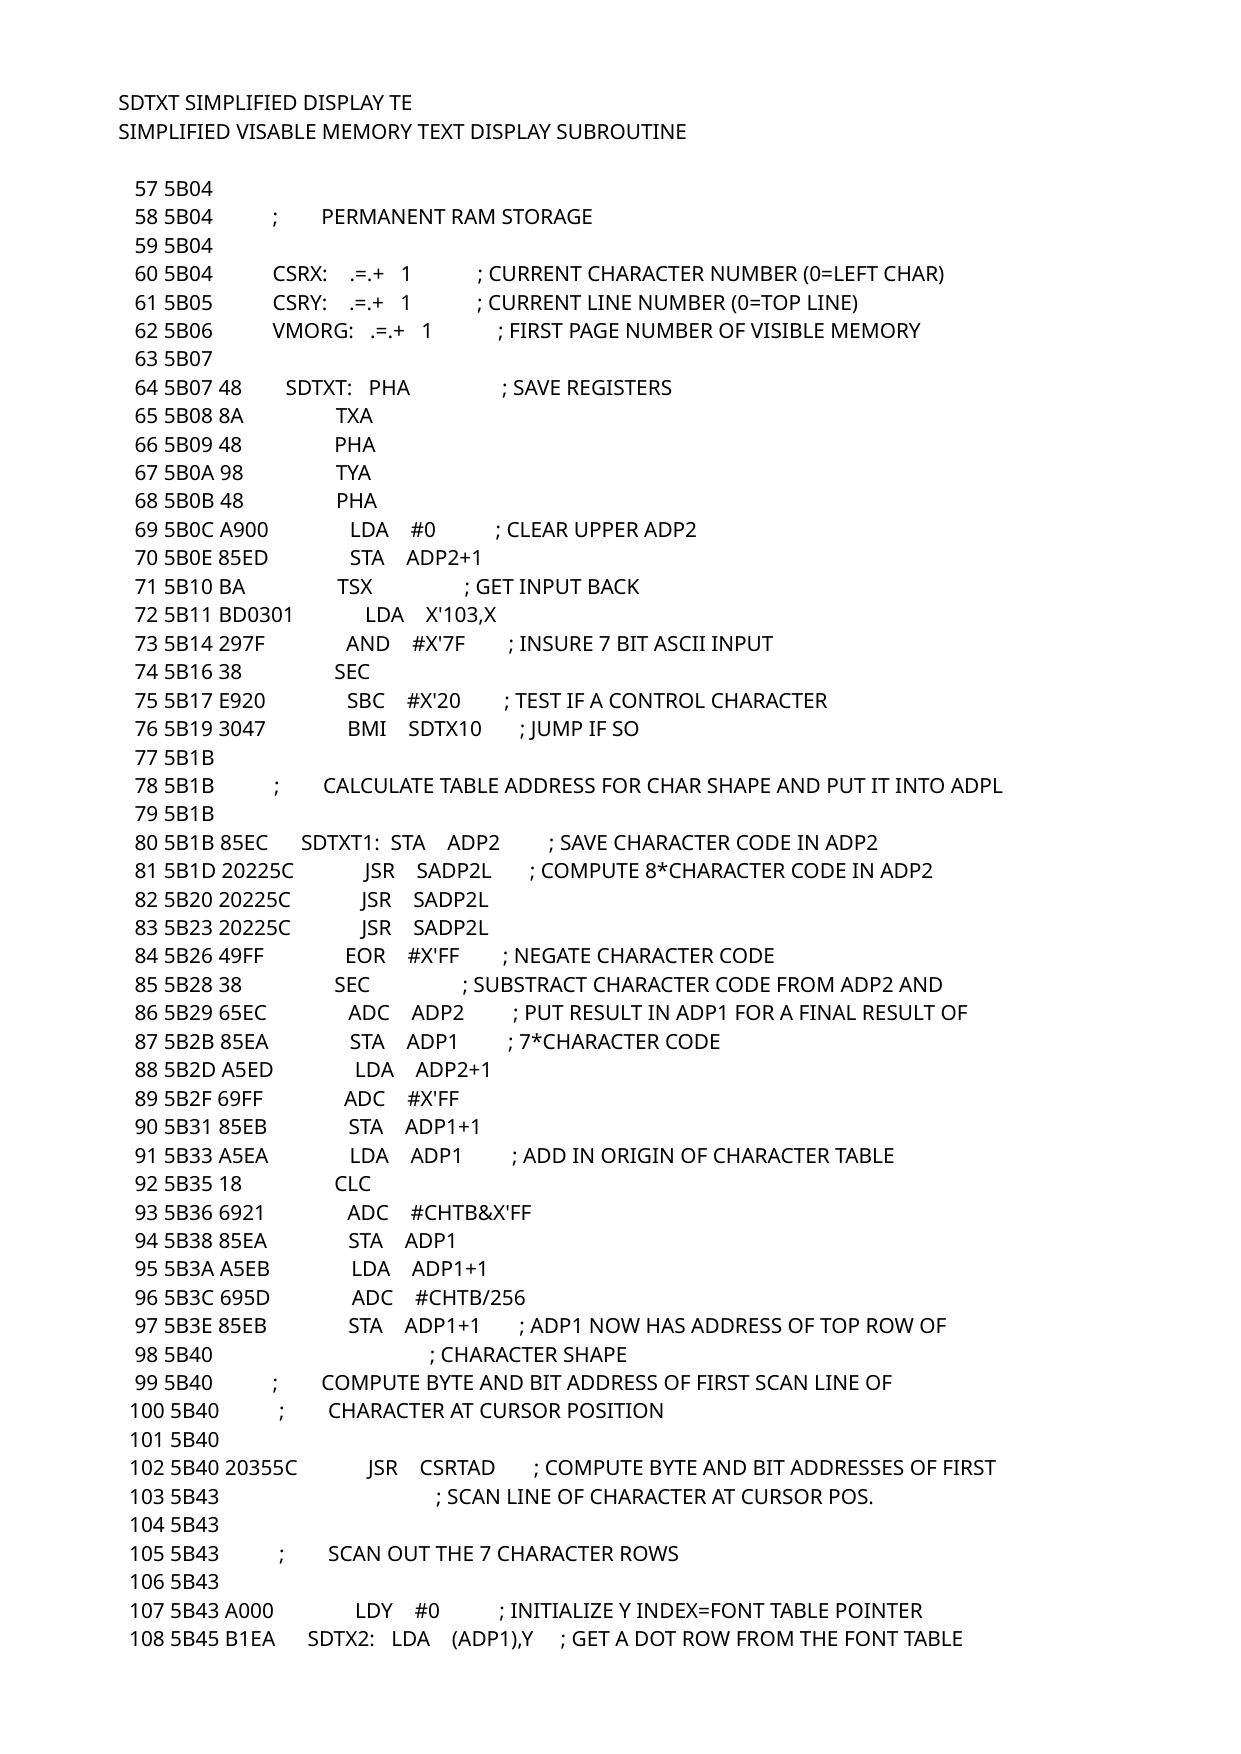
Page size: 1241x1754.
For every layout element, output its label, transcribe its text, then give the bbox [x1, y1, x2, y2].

text 59 5B04 [118, 231, 1152, 259]
text 76 5B19 3047 BMI SDTX10 ; JUMP IF SO [118, 714, 1152, 743]
text 94 5B38 85EA STA ADP1 [118, 1226, 1152, 1254]
text 83 5B23 20225C JSR SADP2L [118, 913, 1152, 942]
text 91 5B33 A5EA LDA ADP1 ; ADD IN ORIGIN OF CHARACTER TABLE [118, 1141, 1152, 1169]
text 68 5B0B 48 PHA [118, 487, 1152, 515]
text 107 5B43 A000 LDY #0 ; INITIALIZE Y INDEX=FONT TABLE POINTER [118, 1596, 1152, 1624]
text 60 5B04 CSRX: .=.+ 1 ; CURRENT CHARACTER NUMBER (0=LEFT CHAR) [118, 259, 1152, 288]
text 101 5B40 [118, 1425, 1152, 1453]
text 108 5B45 B1EA SDTX2: LDA (ADP1),Y ; GET A DOT ROW FROM THE FONT TABLE [118, 1624, 1152, 1653]
text 77 5B1B [118, 743, 1152, 771]
text 90 5B31 85EB STA ADP1+1 [118, 1112, 1152, 1141]
text 104 5B43 [118, 1510, 1152, 1539]
text 92 5B35 18 CLC [118, 1169, 1152, 1198]
text 67 5B0A 98 TYA [118, 458, 1152, 487]
text 61 5B05 CSRY: .=.+ 1 ; CURRENT LINE NUMBER (0=TOP LINE) [118, 288, 1152, 316]
text 80 5B1B 85EC SDTXT1: STA ADP2 ; SAVE CHARACTER CODE IN ADP2 [118, 828, 1152, 856]
text 100 5B40 ; CHARACTER AT CURSOR POSITION [118, 1397, 1152, 1425]
text 62 5B06 VMORG: .=.+ 1 ; FIRST PAGE NUMBER OF VISIBLE MEMORY [118, 316, 1152, 344]
text 73 5B14 297F AND #X'7F ; INSURE 7 BIT ASCII INPUT [118, 629, 1152, 657]
text 88 5B2D A5ED LDA ADP2+1 [118, 1055, 1152, 1084]
text 82 5B20 20225C JSR SADP2L [118, 885, 1152, 913]
text 85 5B28 38 SEC ; SUBSTRACT CHARACTER CODE FROM ADP2 AND [118, 970, 1152, 998]
text 89 5B2F 69FF ADC #X'FF [118, 1084, 1152, 1112]
text SIMPLIFIED VISABLE MEMORY TEXT DISPLAY SUBROUTINE [118, 117, 1152, 145]
text 75 5B17 E920 SBC #X'20 ; TEST IF A CONTROL CHARACTER [118, 686, 1152, 714]
text 63 5B07 [118, 344, 1152, 373]
text 95 5B3A A5EB LDA ADP1+1 [118, 1254, 1152, 1283]
text SDTXT SIMPLIFIED DISPLAY TE [118, 88, 1152, 117]
text 65 5B08 8A TXA [118, 401, 1152, 430]
text 64 5B07 48 SDTXT: PHA ; SAVE REGISTERS [118, 373, 1152, 401]
text 81 5B1D 20225C JSR SADP2L ; COMPUTE 8*CHARACTER CODE IN ADP2 [118, 856, 1152, 885]
text 74 5B16 38 SEC [118, 657, 1152, 686]
text 84 5B26 49FF EOR #X'FF ; NEGATE CHARACTER CODE [118, 942, 1152, 970]
text 78 5B1B ; CALCULATE TABLE ADDRESS FOR CHAR SHAPE AND PUT IT INTO ADPL [118, 771, 1152, 799]
text 79 5B1B [118, 799, 1152, 828]
text 103 5B43 ; SCAN LINE OF CHARACTER AT CURSOR POS. [118, 1482, 1152, 1510]
text 57 5B04 [118, 174, 1152, 202]
text 86 5B29 65EC ADC ADP2 ; PUT RESULT IN ADP1 FOR A FINAL RESULT OF [118, 998, 1152, 1027]
text 105 5B43 ; SCAN OUT THE 7 CHARACTER ROWS [118, 1539, 1152, 1567]
text 99 5B40 ; COMPUTE BYTE AND BIT ADDRESS OF FIRST SCAN LINE OF [118, 1368, 1152, 1397]
text 87 5B2B 85EA STA ADP1 ; 7*CHARACTER CODE [118, 1027, 1152, 1055]
text 70 5B0E 85ED STA ADP2+1 [118, 543, 1152, 572]
text 102 5B40 20355C JSR CSRTAD ; COMPUTE BYTE AND BIT ADDRESSES OF FIRST [118, 1453, 1152, 1482]
text 69 5B0C A900 LDA #0 ; CLEAR UPPER ADP2 [118, 515, 1152, 543]
text 71 5B10 BA TSX ; GET INPUT BACK [118, 572, 1152, 600]
text 98 5B40 ; CHARACTER SHAPE [118, 1340, 1152, 1368]
text 93 5B36 6921 ADC #CHTB&X'FF [118, 1198, 1152, 1226]
text 58 5B04 ; PERMANENT RAM STORAGE [118, 202, 1152, 231]
text 106 5B43 [118, 1567, 1152, 1596]
text 72 5B11 BD0301 LDA X'103,X [118, 600, 1152, 629]
text 96 5B3C 695D ADC #CHTB/256 [118, 1283, 1152, 1311]
text 66 5B09 48 PHA [118, 430, 1152, 458]
text 97 5B3E 85EB STA ADP1+1 ; ADP1 NOW HAS ADDRESS OF TOP ROW OF [118, 1311, 1152, 1340]
